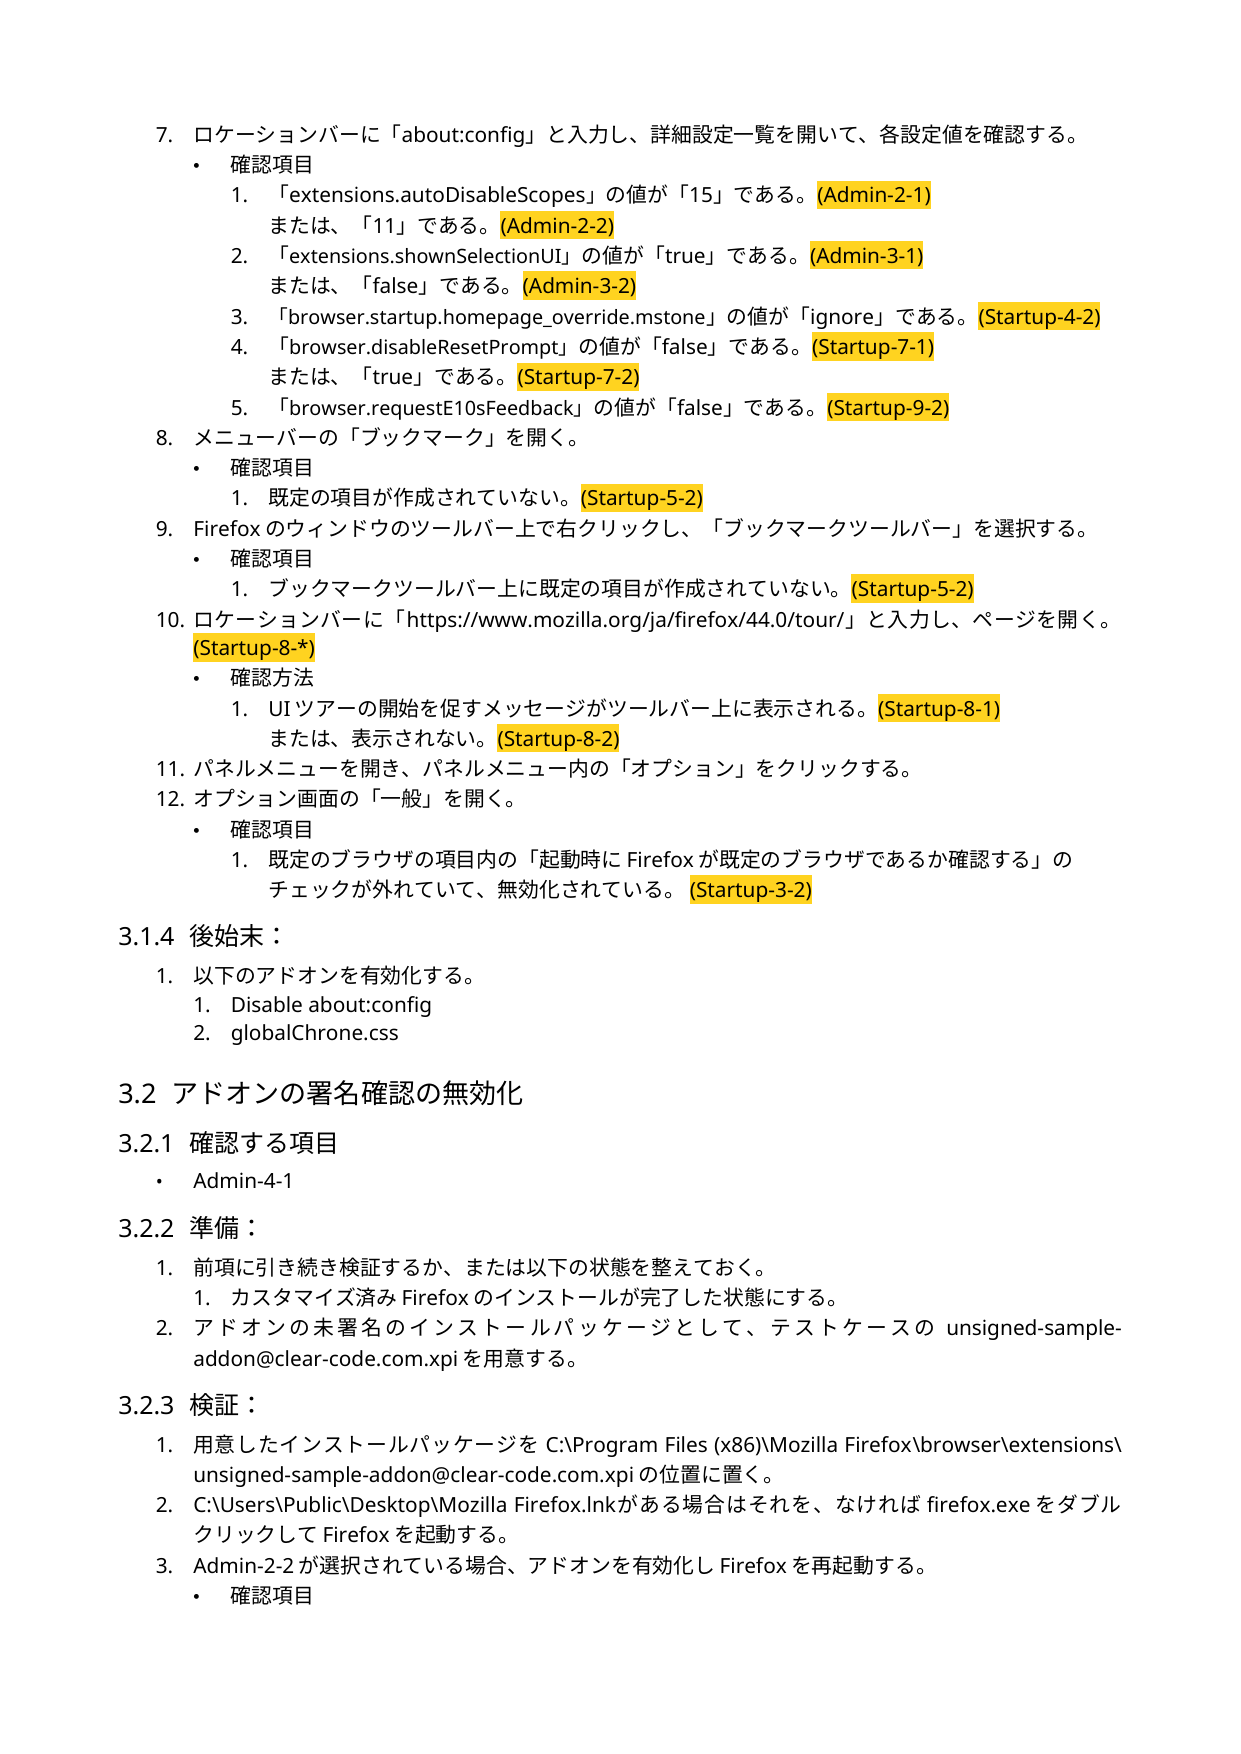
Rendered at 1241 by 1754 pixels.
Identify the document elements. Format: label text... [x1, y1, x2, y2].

list メニューバーの「ブックマーク」を開く。 [156, 421, 1122, 451]
list オプション画面の「一般」を開く。 [156, 783, 1122, 813]
list 既定のブラウザの項目内の「起動時にFirefoxが既定のブラウザであるか確認する」のチェックが外れていて、無効化されている。 (Startup-3-2) [231, 843, 1122, 904]
list Firefoxのウィンドウのツールバー上で右クリックし、「ブックマークツールバー」を選択する。 [156, 512, 1122, 542]
list パネルメニューを開き、パネルメニュー内の「オプション」をクリックする。 [156, 752, 1122, 783]
list 前項に引き続き検証するか、または以下の状態を整えておく。 [156, 1251, 1122, 1281]
subtitle アドオンの署名確認の無効化 [118, 1072, 1122, 1111]
list 既定の項目が作成されていない。(Startup-5-2) [231, 482, 1122, 512]
list 「browser.requestE10sFeedback」の値が「false」である。(Startup-9-2) [231, 391, 1122, 421]
list Admin-2-2が選択されている場合、アドオンを有効化しFirefoxを再起動する。 [156, 1549, 1122, 1579]
list カスタマイズ済みFirefoxのインストールが完了した状態にする。 [193, 1281, 1122, 1311]
list アドオンの未署名のインストールパッケージとして、テストケースのunsigned-sample-addon@clear-code.com.xpiを用意する。 [156, 1311, 1122, 1372]
subtitle 後始末： [118, 917, 1122, 953]
list C:\Users\Public\Desktop\Mozilla Firefox.lnkがある場合はそれを、なければfirefox.exeをダブルクリックしてFirefoxを起動する。 [156, 1488, 1122, 1549]
list 「extensions.shownSelectionUI」の値が「true」である。(Admin-3-1) または、「false」である。(Admin-3-2) [231, 239, 1122, 300]
list 以下のアドオンを有効化する。 [156, 959, 1122, 990]
list 「browser.startup.homepage_override.mstone」の値が「ignore」である。(Startup-4-2) [231, 300, 1122, 330]
list UIツアーの開始を促すメッセージがツールバー上に表示される。(Startup-8-1) または、表示されない。(Startup-8-2) [231, 692, 1122, 752]
list 確認項目 [193, 451, 1122, 482]
subtitle 準備： [118, 1208, 1122, 1244]
list 用意したインストールパッケージをC:\Program Files (x86)\Mozilla Firefox\browser\extensions\unsigned-sample-addon@clear-code.com.xpiの位置に置く。 [156, 1428, 1122, 1488]
list Admin-4-1 [156, 1167, 1122, 1195]
list 確認方法 [193, 662, 1122, 692]
subtitle 確認する項目 [118, 1124, 1122, 1160]
list ロケーションバーに「https://www.mozilla.org/ja/firefox/44.0/tour/」と入力し、ページを開く。(Startup-8-*) [156, 603, 1122, 662]
list 「browser.disableResetPrompt」の値が「false」である。(Startup-7-1) または、「true」である。(Startup-7-2) [231, 330, 1122, 391]
list Disable about:config [193, 990, 1122, 1018]
list 「extensions.autoDisableScopes」の値が「15」である。(Admin-2-1) または、「11」である。(Admin-2-2) [231, 179, 1122, 239]
list globalChrone.css [193, 1018, 1122, 1047]
subtitle 検証： [118, 1385, 1122, 1421]
list 確認項目 [193, 542, 1122, 572]
list 確認項目 [193, 813, 1122, 843]
list ブックマークツールバー上に既定の項目が作成されていない。(Startup-5-2) [231, 572, 1122, 603]
list 確認項目 [193, 148, 1122, 179]
list 確認項目 [193, 1579, 1122, 1609]
list ロケーションバーに「about:config」と入力し、詳細設定一覧を開いて、各設定値を確認する。 [156, 118, 1122, 148]
